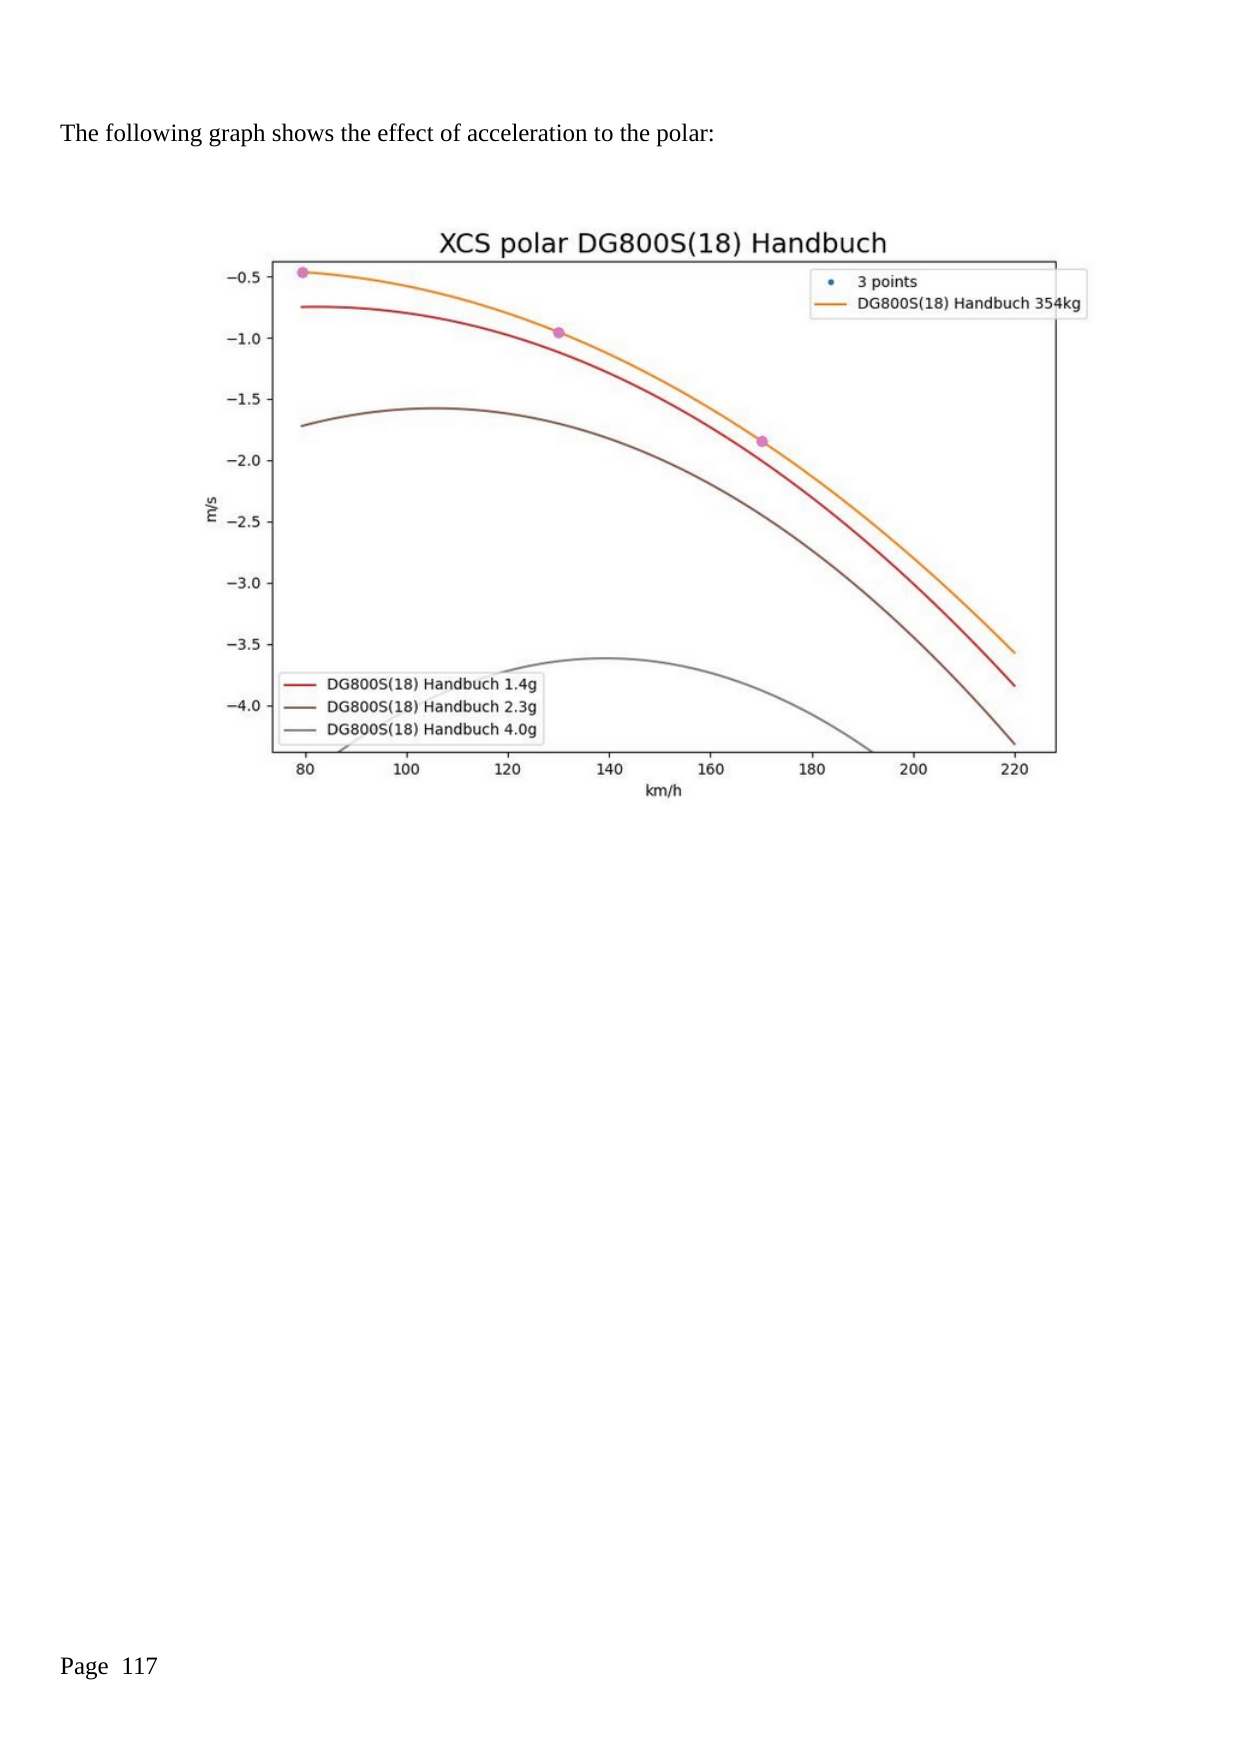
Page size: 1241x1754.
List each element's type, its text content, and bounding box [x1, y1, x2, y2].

picture [156, 197, 1111, 805]
text The following graph shows the effect of acceleration to the polar: [60, 118, 1207, 147]
